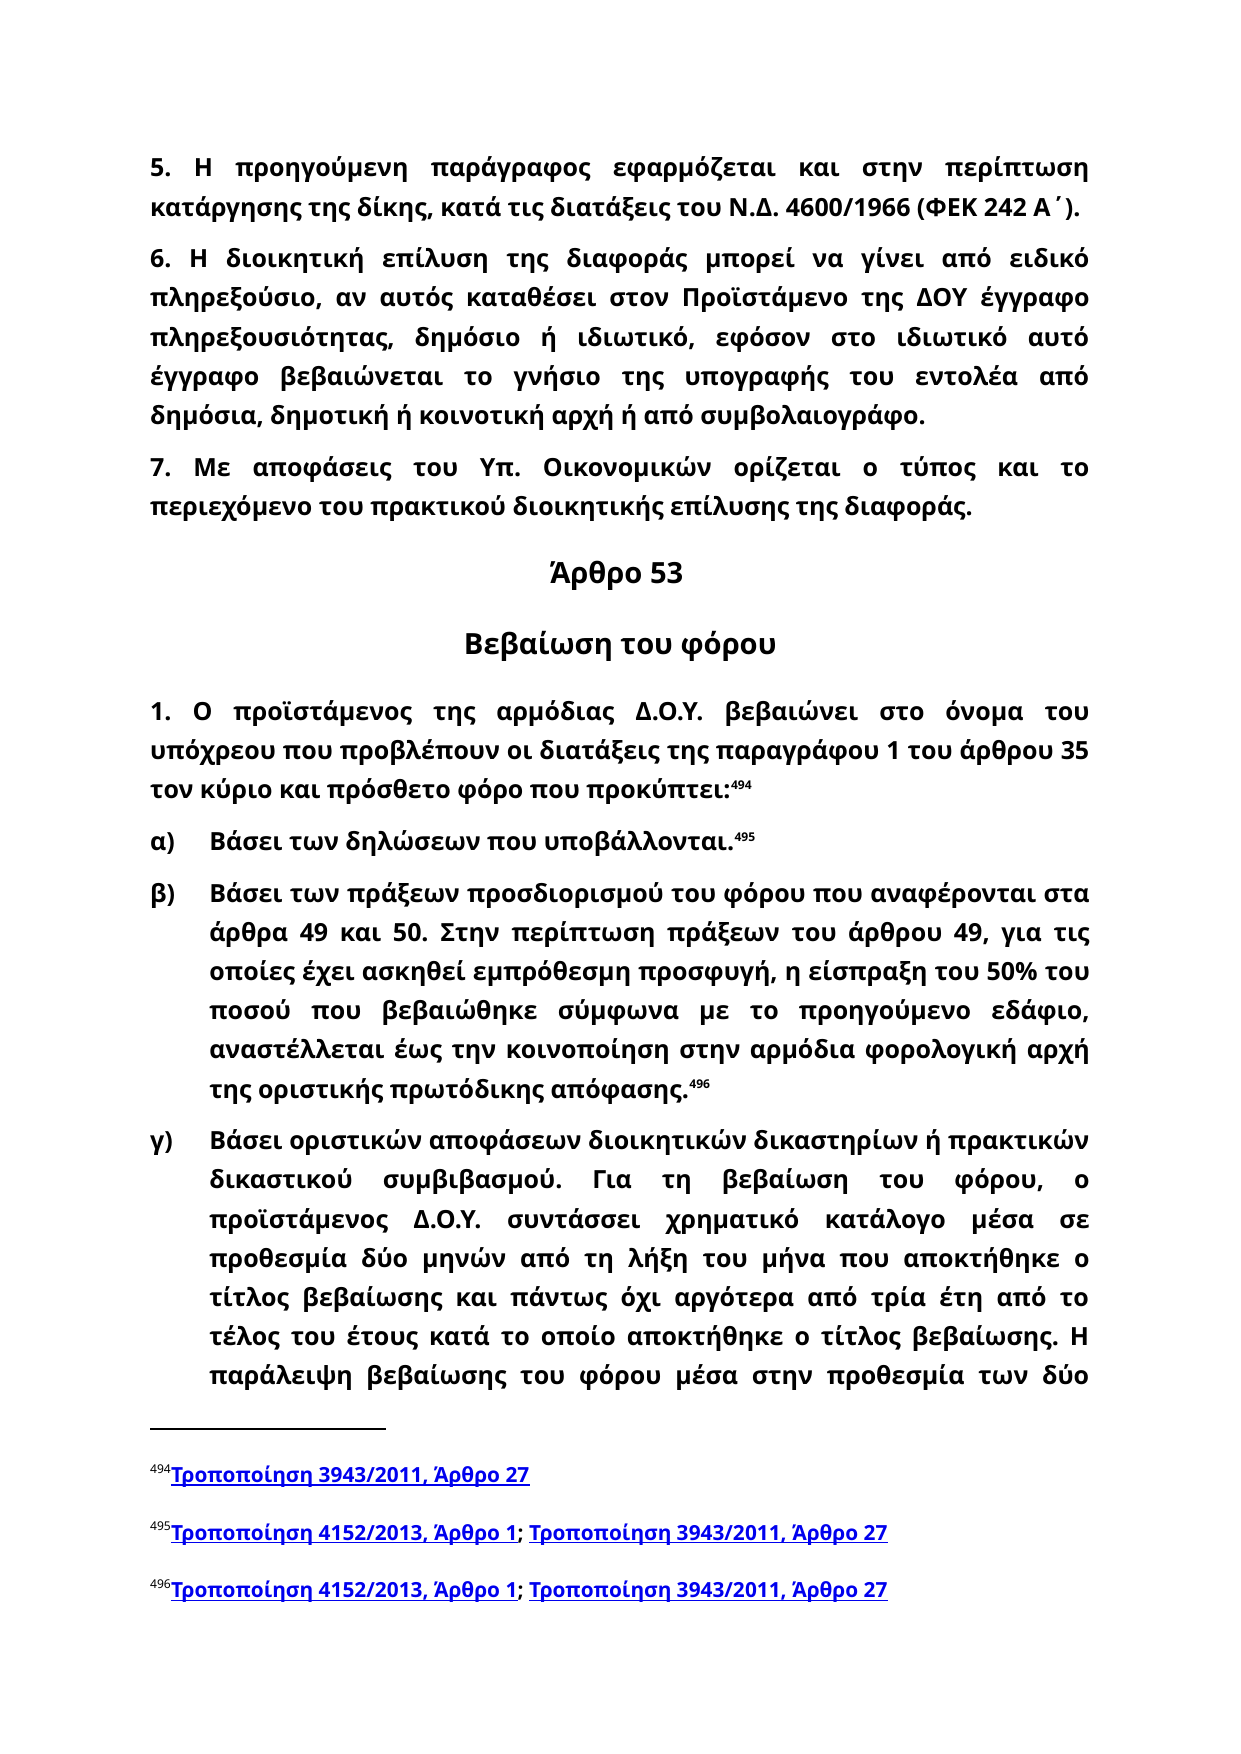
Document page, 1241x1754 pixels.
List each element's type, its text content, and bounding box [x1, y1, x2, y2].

text 6. Η διοικητική επίλυση της διαφοράς μπορεί να γίνει από ειδικό πληρεξούσιο, αν αυτός καταθέσει στον Προϊστάμενο της ΔΟΥ έγγραφο πληρεξουσιότητας, δημόσιο ή ιδιωτικό, εφόσον στο ιδιωτικό αυτό έγγραφο βεβαιώνεται το γνήσιο της υπογραφής του εντολέα από δημόσια, δημοτική ή κοινοτική αρχή ή από συμβολαιογράφο. [150, 241, 1090, 432]
subtitle Βεβαίωση του φόρου [150, 623, 1090, 663]
list β) Βάσει των πράξεων προσδιορισμού του φόρου που αναφέρονται στα άρθρα 49 και 50. Στην περίπτωση πράξεων του άρθρου 49, για τις οποίες έχει ασκηθεί εμπρόθεσμη προσφυγή, η είσπραξη του 50% του ποσού που βεβαιώθηκε σύμφωνα με το προηγούμενο εδάφιο, αναστέλλεται έως την κοινοποίηση στην αρμόδια φορολογική αρχή της οριστικής πρωτόδικης απόφασης. [150, 875, 1090, 1105]
text Τροποποίηση 4152/2013, Άρθρο 1; Τροποποίηση 3943/2011, Άρθρο 27 [150, 1576, 1090, 1604]
subtitle Άρθρο 53 [150, 552, 1090, 592]
text 1. Ο προϊστάμενος της αρμόδιας Δ.Ο.Υ. βεβαιώνει στο όνομα του υπόχρεου που προβλέπουν οι διατάξεις της παραγράφου 1 του άρθρου 35 τον κύριο και πρόσθετο φόρο που προκύπτει: [150, 694, 1090, 806]
text 7. Με αποφάσεις του Υπ. Οικονομικών ορίζεται ο τύπος και το περιεχόμενο του πρακτικού διοικητικής επίλυσης της διαφοράς. [150, 449, 1090, 522]
text Τροποποίηση 3943/2011, Άρθρο 27 [150, 1460, 1090, 1489]
text Τροποποίηση 4152/2013, Άρθρο 1; Τροποποίηση 3943/2011, Άρθρο 27 [150, 1518, 1090, 1546]
text 5. Η προηγούμενη παράγραφος εφαρμόζεται και στην περίπτωση κατάργησης της δίκης, κατά τις διατάξεις του Ν.Δ. 4600/1966 (ΦΕΚ 242 Α΄). [150, 150, 1090, 223]
list γ) Βάσει οριστικών αποφάσεων διοικητικών δικαστηρίων ή πρακτικών δικαστικού συμβιβασμού. Για τη βεβαίωση του φόρου, ο προϊστάμενος Δ.Ο.Υ. συντάσσει χρηματικό κατάλογο μέσα σε προθεσμία δύο μηνών από τη λήξη του μήνα που αποκτήθηκε ο τίτλος βεβαίωσης και πάντως όχι αργότερα από τρία έτη από το τέλος του έτους κατά το οποίο αποκτήθηκε ο τίτλος βεβαίωσης. Η παράλειψη βεβαίωσης του φόρου μέσα στην προθεσμία των δύο [150, 1123, 1090, 1392]
list α) Βάσει των δηλώσεων που υποβάλλονται. [150, 824, 1090, 858]
